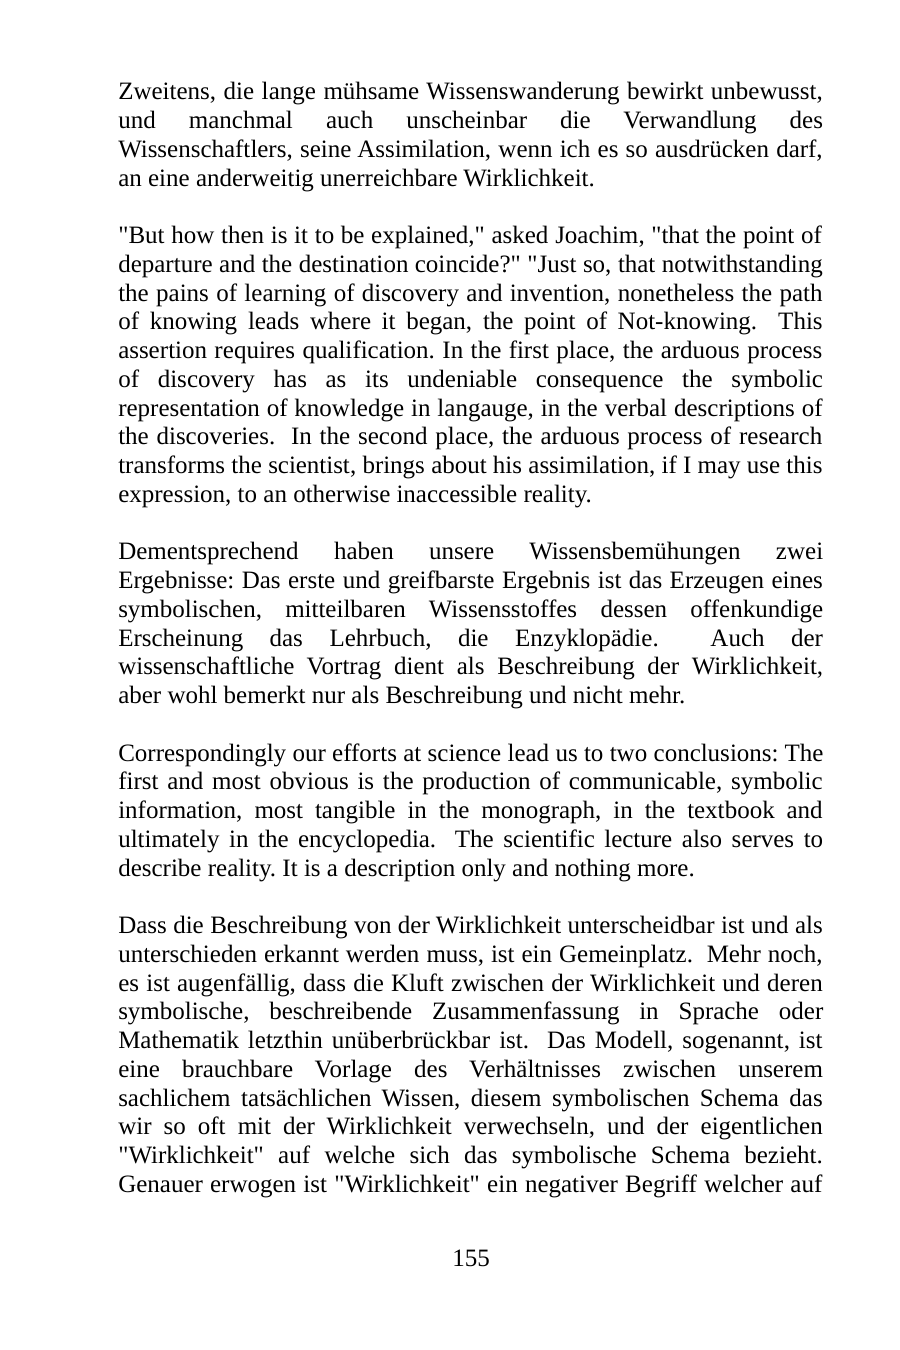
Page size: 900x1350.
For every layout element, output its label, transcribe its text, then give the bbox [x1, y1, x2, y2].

text Correspondingly our efforts at science lead us to two conclusions: The first and most obvious is the production of communicable, symbolic information, most tangible in the monograph, in the textbook and ultimately in the encyclopedia. The scientific lecture also serves to describe reality. It is a description only and nothing more. [118, 738, 823, 881]
text "But how then is it to be explained," asked Joachim, "that the point of departure and the destination coincide?" "Just so, that notwithstanding the pains of learning of discovery and invention, nonetheless the path of knowing leads where it began, the point of Not-knowing. This assertion requires qualification. In the first place, the arduous process of discovery has as its undeniable consequence the symbolic representation of knowledge in langauge, in the verbal descriptions of the discoveries. In the second place, the arduous process of research transforms the scientist, brings about his assimilation, if I may use this expression, to an otherwise inaccessible reality. [118, 220, 823, 508]
text Dass die Beschreibung von der Wirklichkeit unterscheidbar ist und als unterschieden erkannt werden muss, ist ein Gemeinplatz. Mehr noch, es ist augenfällig, dass die Kluft zwischen der Wirklichkeit und deren symbolische, beschreibende Zusammenfassung in Sprache oder Mathematik letzthin unüberbrückbar ist. Das Modell, sogenannt, ist eine brauchbare Vorlage des Verhältnisses zwischen unserem sachlichem tatsächlichen Wissen, diesem symbolischen Schema das wir so oft mit der Wirklichkeit verwechseln, und der eigentlichen "Wirklichkeit" auf welche sich das symbolische Schema bezieht. Genauer erwogen ist "Wirklichkeit" ein negativer Begriff welcher auf [118, 910, 823, 1198]
text Zweitens, die lange mühsame Wissenswanderung bewirkt unbewusst, und manchmal auch unscheinbar die Verwandlung des Wissenschaftlers, seine Assimilation, wenn ich es so ausdrücken darf, an eine anderweitig unerreichbare Wirklichkeit. [118, 76, 823, 191]
text Dementsprechend haben unsere Wissensbemühungen zwei Ergebnisse: Das erste und greifbarste Ergebnis ist das Erzeugen eines symbolischen, mitteilbaren Wissensstoffes dessen offenkundige Erscheinung das Lehrbuch, die Enzyklopädie. Auch der wissenschaftliche Vortrag dient als Beschreibung der Wirklichkeit, aber wohl bemerkt nur als Beschreibung und nicht mehr. [118, 536, 823, 709]
